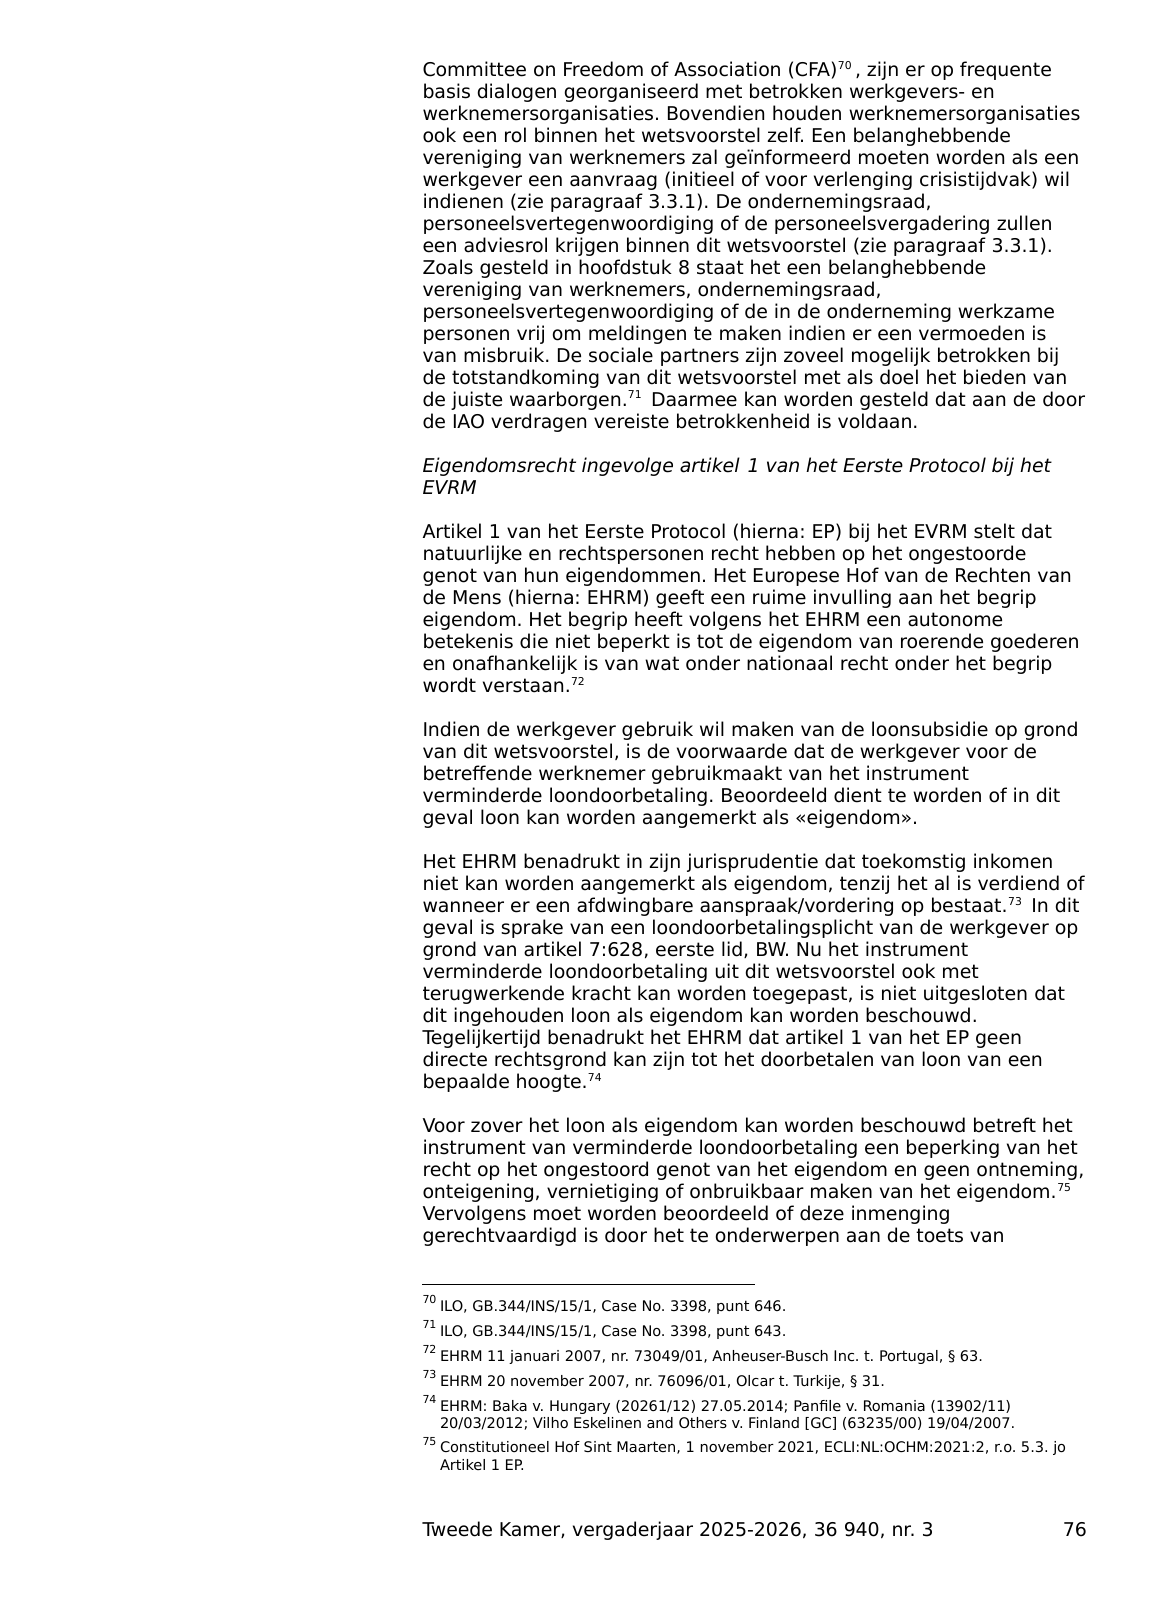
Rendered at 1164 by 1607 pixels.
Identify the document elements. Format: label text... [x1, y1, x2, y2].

text Indien de werkgever gebruik wil maken van de loonsubsidie op grond van dit wetsvoorstel, is de voorwaarde dat de werkgever voor de betreffende werknemer gebruikmaakt van het instrument verminderde loondoorbetaling. Beoordeeld dient te worden of in dit geval loon kan worden aangemerkt als «eigendom». [422, 719, 1087, 829]
text EHRM 20 november 2007, nr. 76096/01, Olcar t. Turkije, § 31. [422, 1368, 1087, 1391]
text Committee on Freedom of Association (CFA), zijn er op frequente basis dialogen georganiseerd met betrokken werkgevers- en werknemersorganisaties. Bovendien houden werknemersorganisaties ook een rol binnen het wetsvoorstel zelf. Een belanghebbende vereniging van werknemers zal geïnformeerd moeten worden als een werkgever een aanvraag (initieel of voor verlenging crisistijdvak) wil indienen (zie paragraaf 3.3.1). De ondernemingsraad, personeelsvertegenwoordiging of de personeelsvergadering zullen een adviesrol krijgen binnen dit wetsvoorstel (zie paragraaf 3.3.1). Zoals gesteld in hoofdstuk 8 staat het een belanghebbende vereniging van werknemers, ondernemingsraad, personeelsvertegenwoordiging of de in de onderneming werkzame personen vrij om meldingen te maken indien er een vermoeden is van misbruik. De sociale partners zijn zoveel mogelijk betrokken bij de totstandkoming van dit wetsvoorstel met als doel het bieden van de juiste waarborgen. Daarmee kan worden gesteld dat aan de door de IAO verdragen vereiste betrokkenheid is voldaan. [422, 59, 1087, 433]
text ILO, GB.344/INS/15/1, Case No. 3398, punt 646. [422, 1293, 1087, 1316]
text ILO, GB.344/INS/15/1, Case No. 3398, punt 643. [422, 1318, 1087, 1341]
text Constitutioneel Hof Sint Maarten, 1 november 2021, ECLI:NL:OCHM:2021:2, r.o. 5.3. jo Artikel 1 EP. [422, 1435, 1087, 1474]
text EHRM: Baka v. Hungary (20261/12) 27.05.2014; Panfile v. Romania (13902/11) 20/03/2012; Vilho Eskelinen and Others v. Finland [GC] (63235/00) 19/04/2007. [422, 1393, 1087, 1432]
text Voor zover het loon als eigendom kan worden beschouwd betreft het instrument van verminderde loondoorbetaling een beperking van het recht op het ongestoord genot van het eigendom en geen ontneming, onteigening, vernietiging of onbruikbaar maken van het eigendom. Vervolgens moet worden beoordeeld of deze inmenging gerechtvaardigd is door het te onderwerpen aan de toets van [422, 1115, 1087, 1247]
text Het EHRM benadrukt in zijn jurisprudentie dat toekomstig inkomen niet kan worden aangemerkt als eigendom, tenzij het al is verdiend of wanneer er een afdwingbare aanspraak/vordering op bestaat. In dit geval is sprake van een loondoorbetalingsplicht van de werkgever op grond van artikel 7:628, eerste lid, BW. Nu het instrument verminderde loondoorbetaling uit dit wetsvoorstel ook met terugwerkende kracht kan worden toegepast, is niet uitgesloten dat dit ingehouden loon als eigendom kan worden beschouwd. Tegelijkertijd benadrukt het EHRM dat artikel 1 van het EP geen directe rechtsgrond kan zijn tot het doorbetalen van loon van een bepaalde hoogte. [422, 851, 1087, 1093]
text Artikel 1 van het Eerste Protocol (hierna: EP) bij het EVRM stelt dat natuurlijke en rechtspersonen recht hebben op het ongestoorde genot van hun eigendommen. Het Europese Hof van de Rechten van de Mens (hierna: EHRM) geeft een ruime invulling aan het begrip eigendom. Het begrip heeft volgens het EHRM een autonome betekenis die niet beperkt is tot de eigendom van roerende goederen en onafhankelijk is van wat onder nationaal recht onder het begrip wordt verstaan. [422, 521, 1087, 697]
text EHRM 11 januari 2007, nr. 73049/01, Anheuser-Busch Inc. t. Portugal, § 63. [422, 1343, 1087, 1366]
subtitle Eigendomsrecht ingevolge artikel 1 van het Eerste Protocol bij het EVRM [422, 455, 1087, 499]
